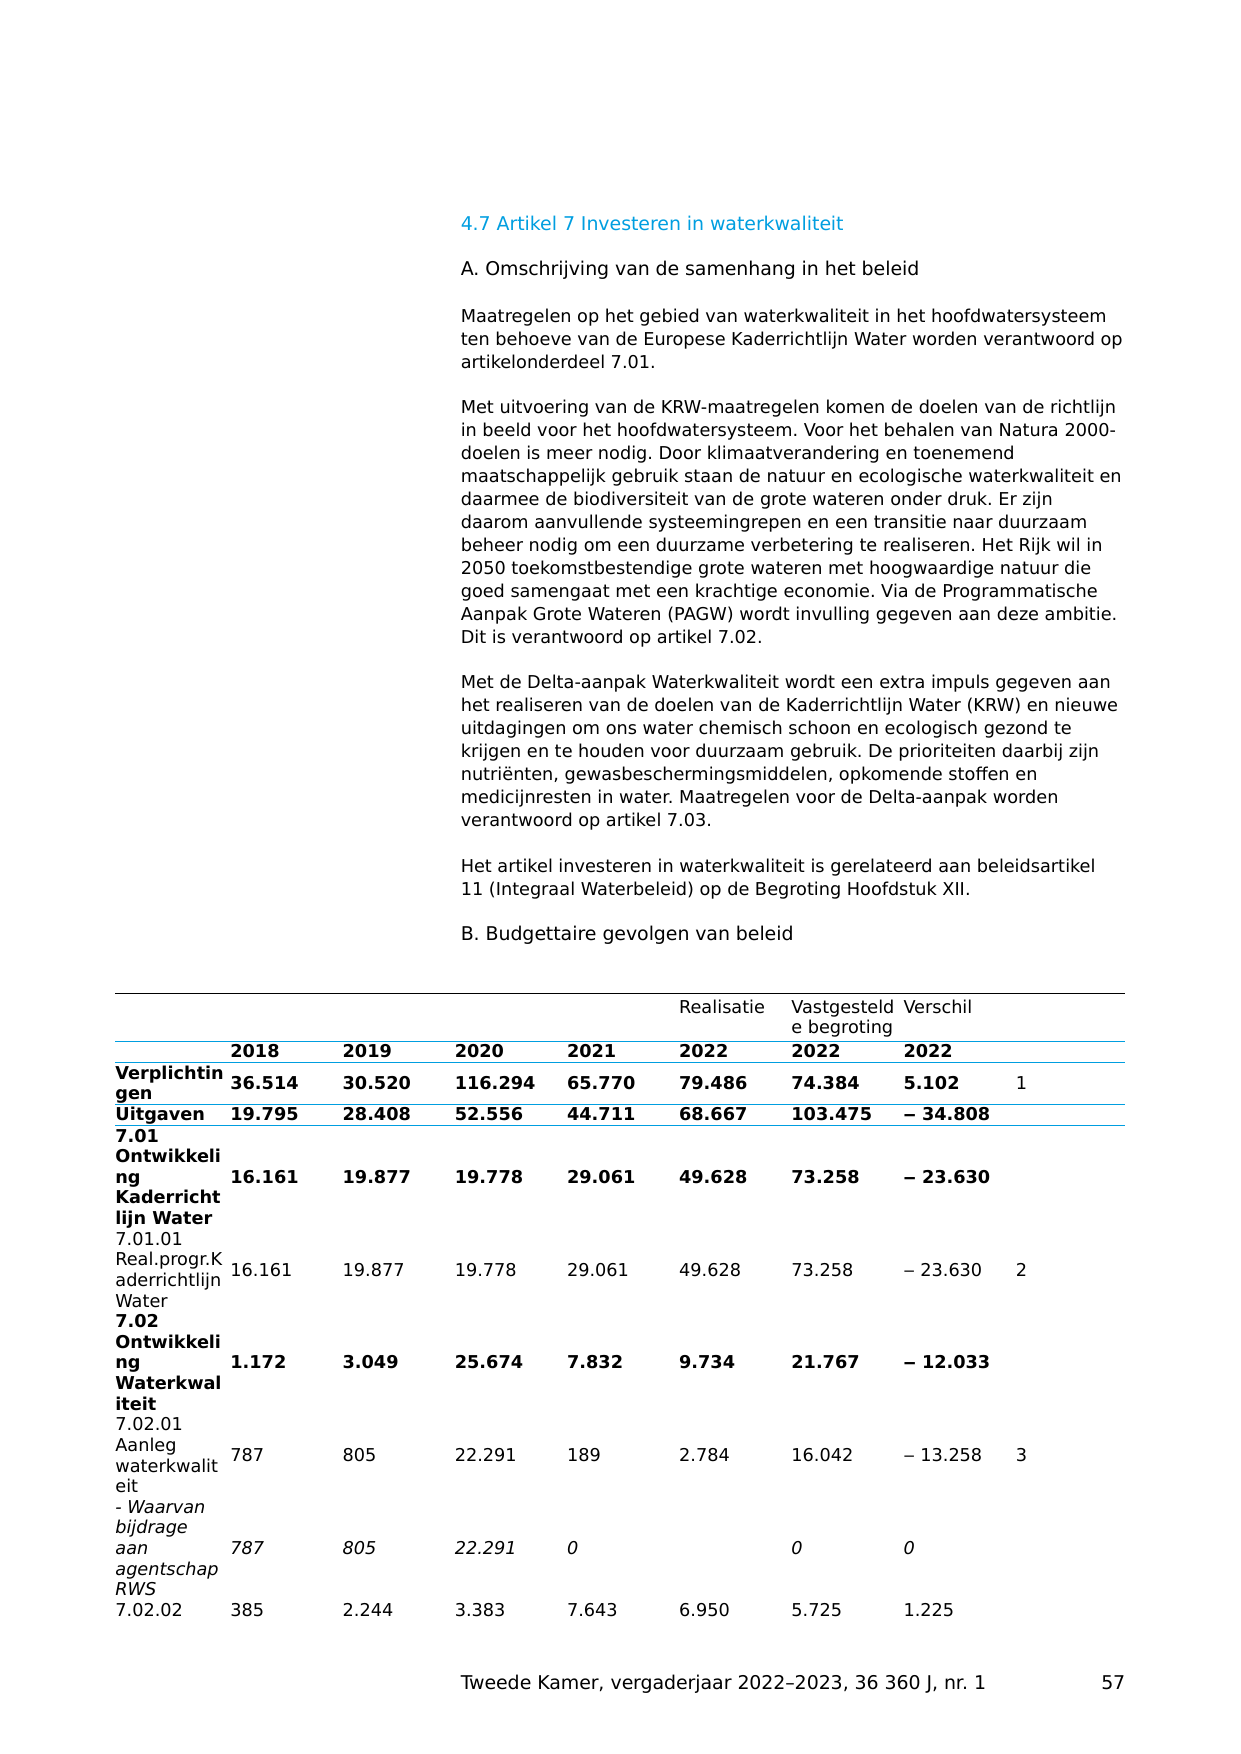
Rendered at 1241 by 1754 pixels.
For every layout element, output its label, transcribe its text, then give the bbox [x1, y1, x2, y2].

table_cell 0 [564, 1497, 676, 1600]
table_cell 2022 [676, 1042, 788, 1062]
table_cell 7.02 Ontwikkeling Waterkwaliteit [115, 1311, 227, 1414]
table_cell 49.628 [676, 1229, 788, 1311]
table_cell 68.667 [676, 1105, 788, 1125]
table_cell ‒ 12.033 [900, 1311, 1013, 1414]
table_cell Verplichtingen [115, 1063, 227, 1104]
text Het artikel investeren in waterkwaliteit is gerelateerd aan beleidsartikel 11 (Integraal Waterbeleid) op de Begroting Hoofdstuk XII. [461, 854, 1125, 900]
text Met de Delta-aanpak Waterkwaliteit wordt een extra impuls gegeven aan het realiseren van de doelen van de Kaderrichtlijn Water (KRW) en nieuwe uitdagingen om ons water chemisch schoon en ecologisch gezond te krijgen en te houden voor duurzaam gebruik. De prioriteiten daarbij zijn nutriënten, gewasbeschermingsmiddelen, opkomende stoffen en medicijnresten in water. Maatregelen voor de Delta-aanpak worden verantwoord op artikel 7.03. [461, 671, 1125, 831]
table_cell ‒ 13.258 [900, 1414, 1013, 1497]
table_cell 49.628 [676, 1126, 788, 1229]
table_cell 1 [1013, 1063, 1125, 1104]
table_cell 16.161 [227, 1229, 339, 1311]
table_cell [564, 994, 676, 1041]
table_cell 30.520 [340, 1063, 452, 1104]
table_cell 7.01 Ontwikkeling Kaderrichtlijn Water [115, 1126, 227, 1229]
table_cell 29.061 [564, 1229, 676, 1311]
table_cell 116.294 [452, 1063, 564, 1104]
table_cell 2019 [340, 1042, 452, 1062]
table_cell 3 [1013, 1414, 1125, 1497]
table_cell 16.042 [788, 1414, 900, 1497]
table_cell 19.795 [227, 1105, 339, 1125]
table_cell 19.877 [340, 1126, 452, 1229]
table_cell [115, 1042, 227, 1062]
table_cell 7.02.02 [115, 1600, 227, 1621]
table_cell 2021 [564, 1042, 676, 1062]
table_cell [452, 994, 564, 1041]
table_cell 73.258 [788, 1126, 900, 1229]
table_cell 2.784 [676, 1414, 788, 1497]
table_cell 19.778 [452, 1126, 564, 1229]
table_cell 2 [1013, 1229, 1125, 1311]
table_cell 2.244 [340, 1600, 452, 1621]
table_cell ‒ 23.630 [900, 1126, 1013, 1229]
table_cell 5.725 [788, 1600, 900, 1621]
table_cell 787 [227, 1497, 339, 1600]
table_cell 2022 [900, 1042, 1013, 1062]
table_cell 79.486 [676, 1063, 788, 1104]
table_cell 805 [340, 1497, 452, 1600]
table_cell [1013, 1126, 1125, 1229]
table_cell [1013, 1497, 1125, 1600]
table_cell [1013, 1311, 1125, 1414]
table_cell [1013, 1042, 1125, 1062]
table_cell Realisatie [676, 994, 788, 1041]
table_cell 52.556 [452, 1105, 564, 1125]
table_cell 22.291 [452, 1414, 564, 1497]
table_cell 385 [227, 1600, 339, 1621]
title 4.7 Artikel 7 Investeren in waterkwaliteit [461, 213, 1125, 235]
table_cell 21.767 [788, 1311, 900, 1414]
table_cell ‒ 34.808 [900, 1105, 1013, 1125]
table_cell - Waarvan bijdrage aan agentschap RWS [115, 1497, 227, 1600]
table_cell Verschil [900, 994, 1013, 1041]
text Maatregelen op het gebied van waterkwaliteit in het hoofdwatersysteem ten behoeve van de Europese Kaderrichtlijn Water worden verantwoord op artikelonderdeel 7.01. [461, 304, 1125, 373]
table_cell 7.02.01 Aanleg waterkwaliteit [115, 1414, 227, 1497]
text Met uitvoering van de KRW-maatregelen komen de doelen van de richtlijn in beeld voor het hoofdwatersysteem. Voor het behalen van Natura 2000-doelen is meer nodig. Door klimaatverandering en toenemend maatschappelijk gebruik staan de natuur en ecologische waterkwaliteit en daarmee de biodiversiteit van de grote wateren onder druk. Er zijn daarom aanvullende systeemingrepen en een transitie naar duurzaam beheer nodig om een duurzame verbetering te realiseren. Het Rijk wil in 2050 toekomstbestendige grote wateren met hoogwaardige natuur die goed samengaat met een krachtige economie. Via de Programmatische Aanpak Grote Wateren (PAGW) wordt invulling gegeven aan deze ambitie. Dit is verantwoord op artikel 7.02. [461, 396, 1125, 648]
table_cell 7.643 [564, 1600, 676, 1621]
table_cell 7.832 [564, 1311, 676, 1414]
table_cell [340, 994, 452, 1041]
table_cell Vastgestelde begroting [788, 994, 900, 1041]
table_cell 28.408 [340, 1105, 452, 1125]
title B. Budgettaire gevolgen van beleid [461, 923, 1125, 945]
table_cell 73.258 [788, 1229, 900, 1311]
table_header Tabel 26 Budgettaire gevolgen van de uitvoering art. 7 Investeren in waterkwaliteit (bedragen x € 1.000) [115, 968, 1125, 993]
table_cell 9.734 [676, 1311, 788, 1414]
table_cell 74.384 [788, 1063, 900, 1104]
table_cell 103.475 [788, 1105, 900, 1125]
table_cell 1.172 [227, 1311, 339, 1414]
table_cell [1013, 1600, 1125, 1621]
table_cell 805 [340, 1414, 452, 1497]
table_cell 2018 [227, 1042, 339, 1062]
table_cell 16.161 [227, 1126, 339, 1229]
table_cell 5.102 [900, 1063, 1013, 1104]
table_cell 6.950 [676, 1600, 788, 1621]
table_cell [1013, 1105, 1125, 1125]
table_cell 189 [564, 1414, 676, 1497]
table_cell 7.01.01 Real.progr.Kaderrichtlijn Water [115, 1229, 227, 1311]
table_cell 2022 [788, 1042, 900, 1062]
table_cell 2020 [452, 1042, 564, 1062]
table_cell 0 [900, 1497, 1013, 1600]
table_cell ‒ 23.630 [900, 1229, 1013, 1311]
table_cell 3.049 [340, 1311, 452, 1414]
table_cell 3.383 [452, 1600, 564, 1621]
table_cell [227, 994, 339, 1041]
table_cell [676, 1497, 788, 1600]
table_cell 22.291 [452, 1497, 564, 1600]
table_cell 19.877 [340, 1229, 452, 1311]
table_cell 19.778 [452, 1229, 564, 1311]
table_cell [1013, 994, 1125, 1041]
table_cell 25.674 [452, 1311, 564, 1414]
table_cell 65.770 [564, 1063, 676, 1104]
table_cell Uitgaven [115, 1105, 227, 1125]
table_cell 1.225 [900, 1600, 1013, 1621]
table_cell [115, 994, 227, 1041]
table_cell 0 [788, 1497, 900, 1600]
table_cell 36.514 [227, 1063, 339, 1104]
title A. Omschrijving van de samenhang in het beleid [461, 258, 1125, 280]
table_cell 44.711 [564, 1105, 676, 1125]
table_cell 29.061 [564, 1126, 676, 1229]
table_cell 787 [227, 1414, 339, 1497]
